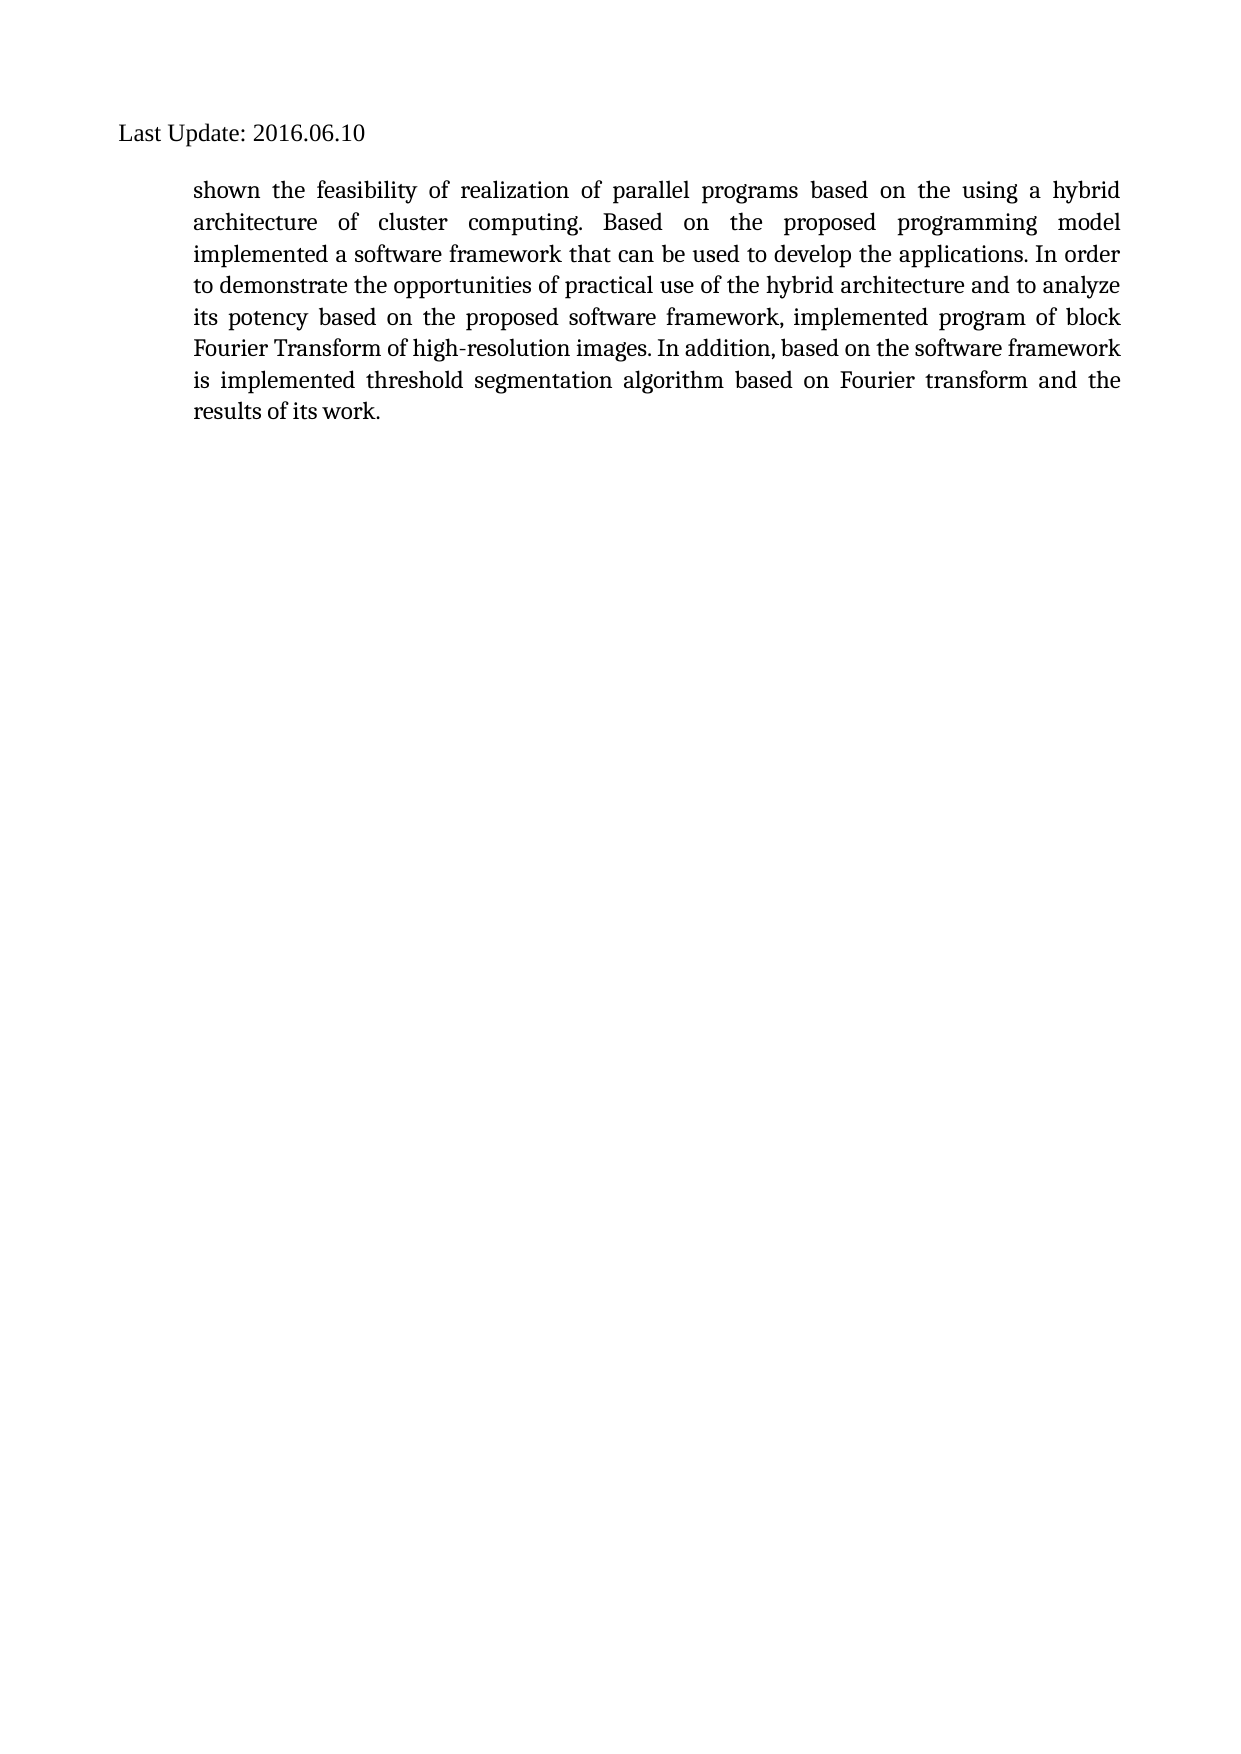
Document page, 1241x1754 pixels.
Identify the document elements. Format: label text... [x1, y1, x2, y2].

list shown the feasibility of realization of parallel programs based on the using a hybrid architecture of cluster computing. Based on the proposed programming model implemented a software framework that can be used to develop the applications. In order to demonstrate the opportunities of practical use of the hybrid architecture and to analyze its potency based on the proposed software framework, implemented program of block Fourier Transform of high-resolution images. In addition, based on the software framework is implemented threshold segmentation algorithm based on Fourier transform and the results of its work. [156, 176, 1122, 426]
